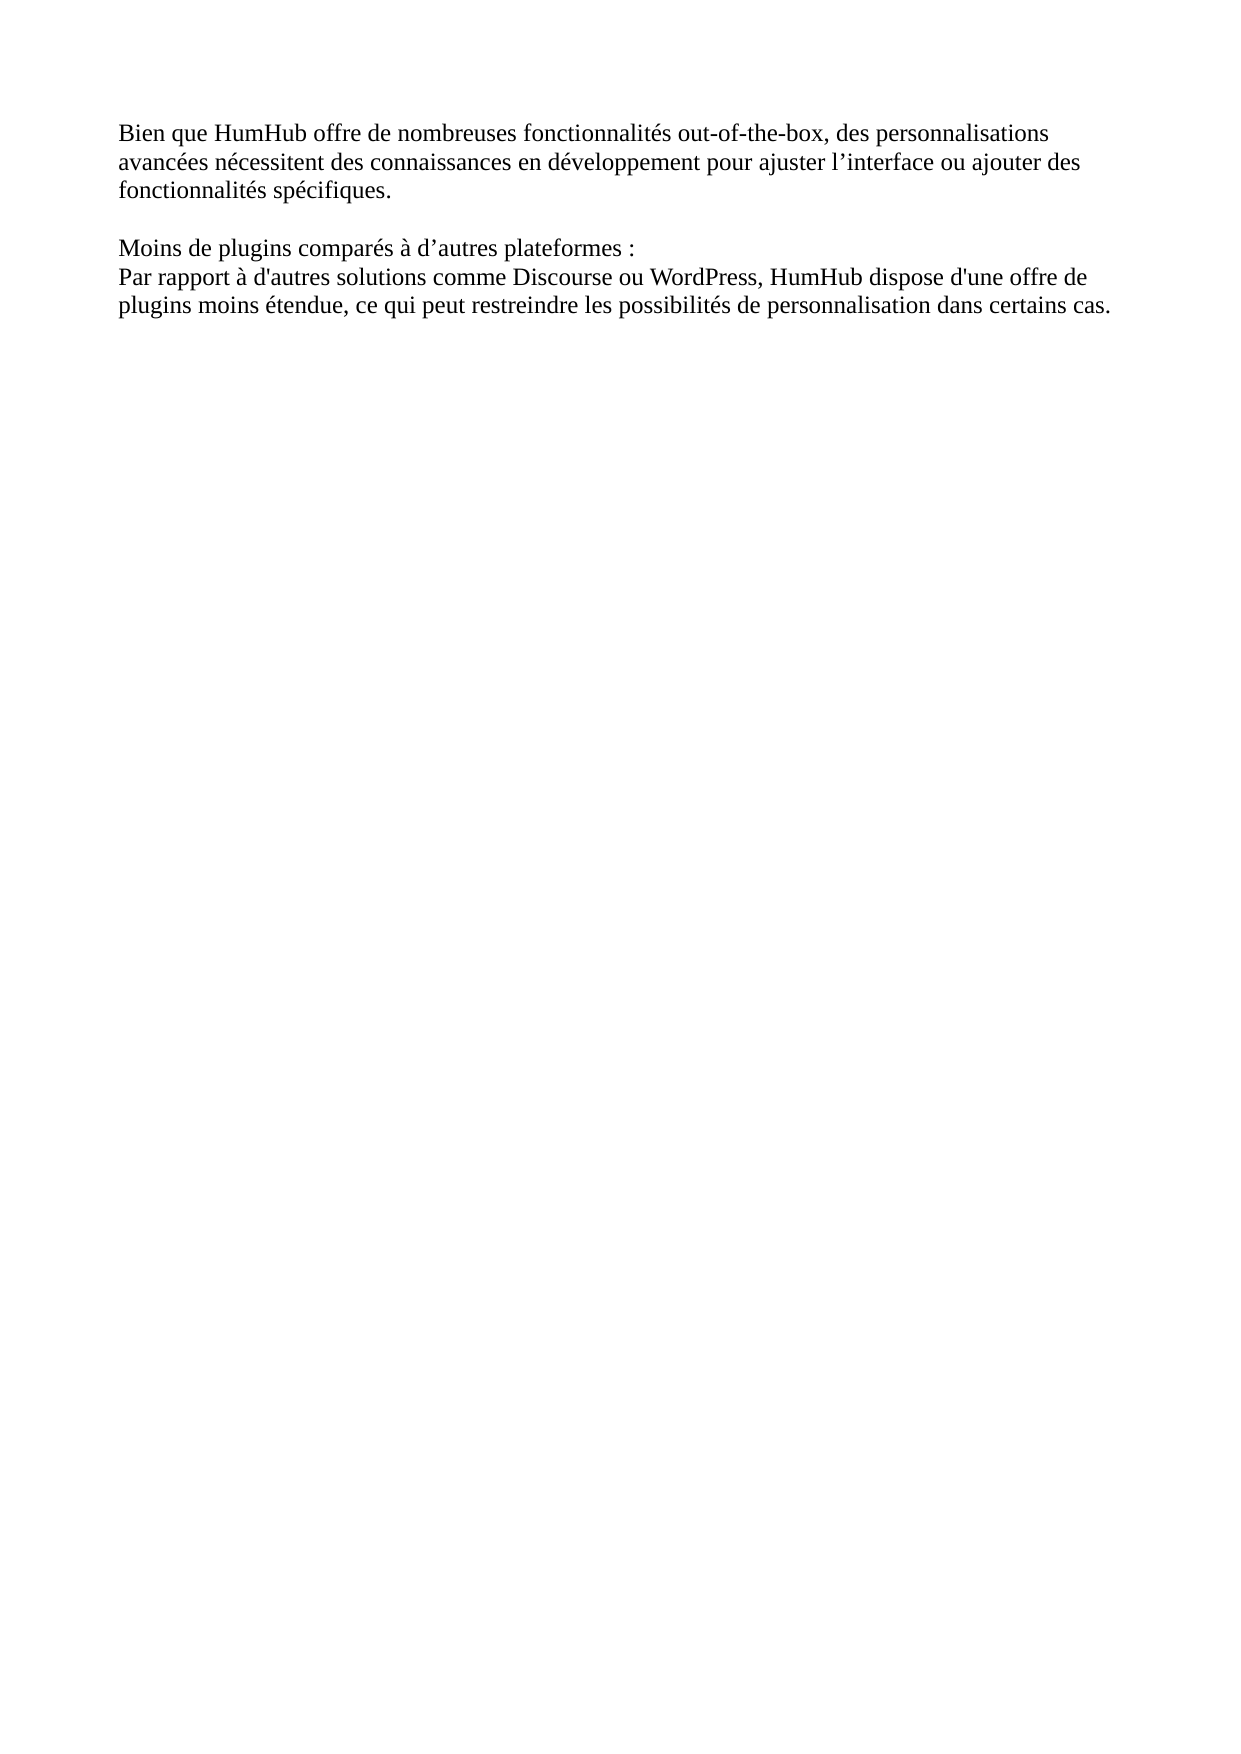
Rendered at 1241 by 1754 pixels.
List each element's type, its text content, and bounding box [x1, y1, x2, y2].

text Bien que HumHub offre de nombreuses fonctionnalités out-of-the-box, des personnalisations avancées nécessitent des connaissances en développement pour ajuster l’interface ou ajouter des fonctionnalités spécifiques. [118, 118, 1122, 204]
text Par rapport à d'autres solutions comme Discourse ou WordPress, HumHub dispose d'une offre de plugins moins étendue, ce qui peut restreindre les possibilités de personnalisation dans certains cas. [118, 262, 1122, 319]
text Moins de plugins comparés à d’autres plateformes : [118, 233, 1122, 262]
